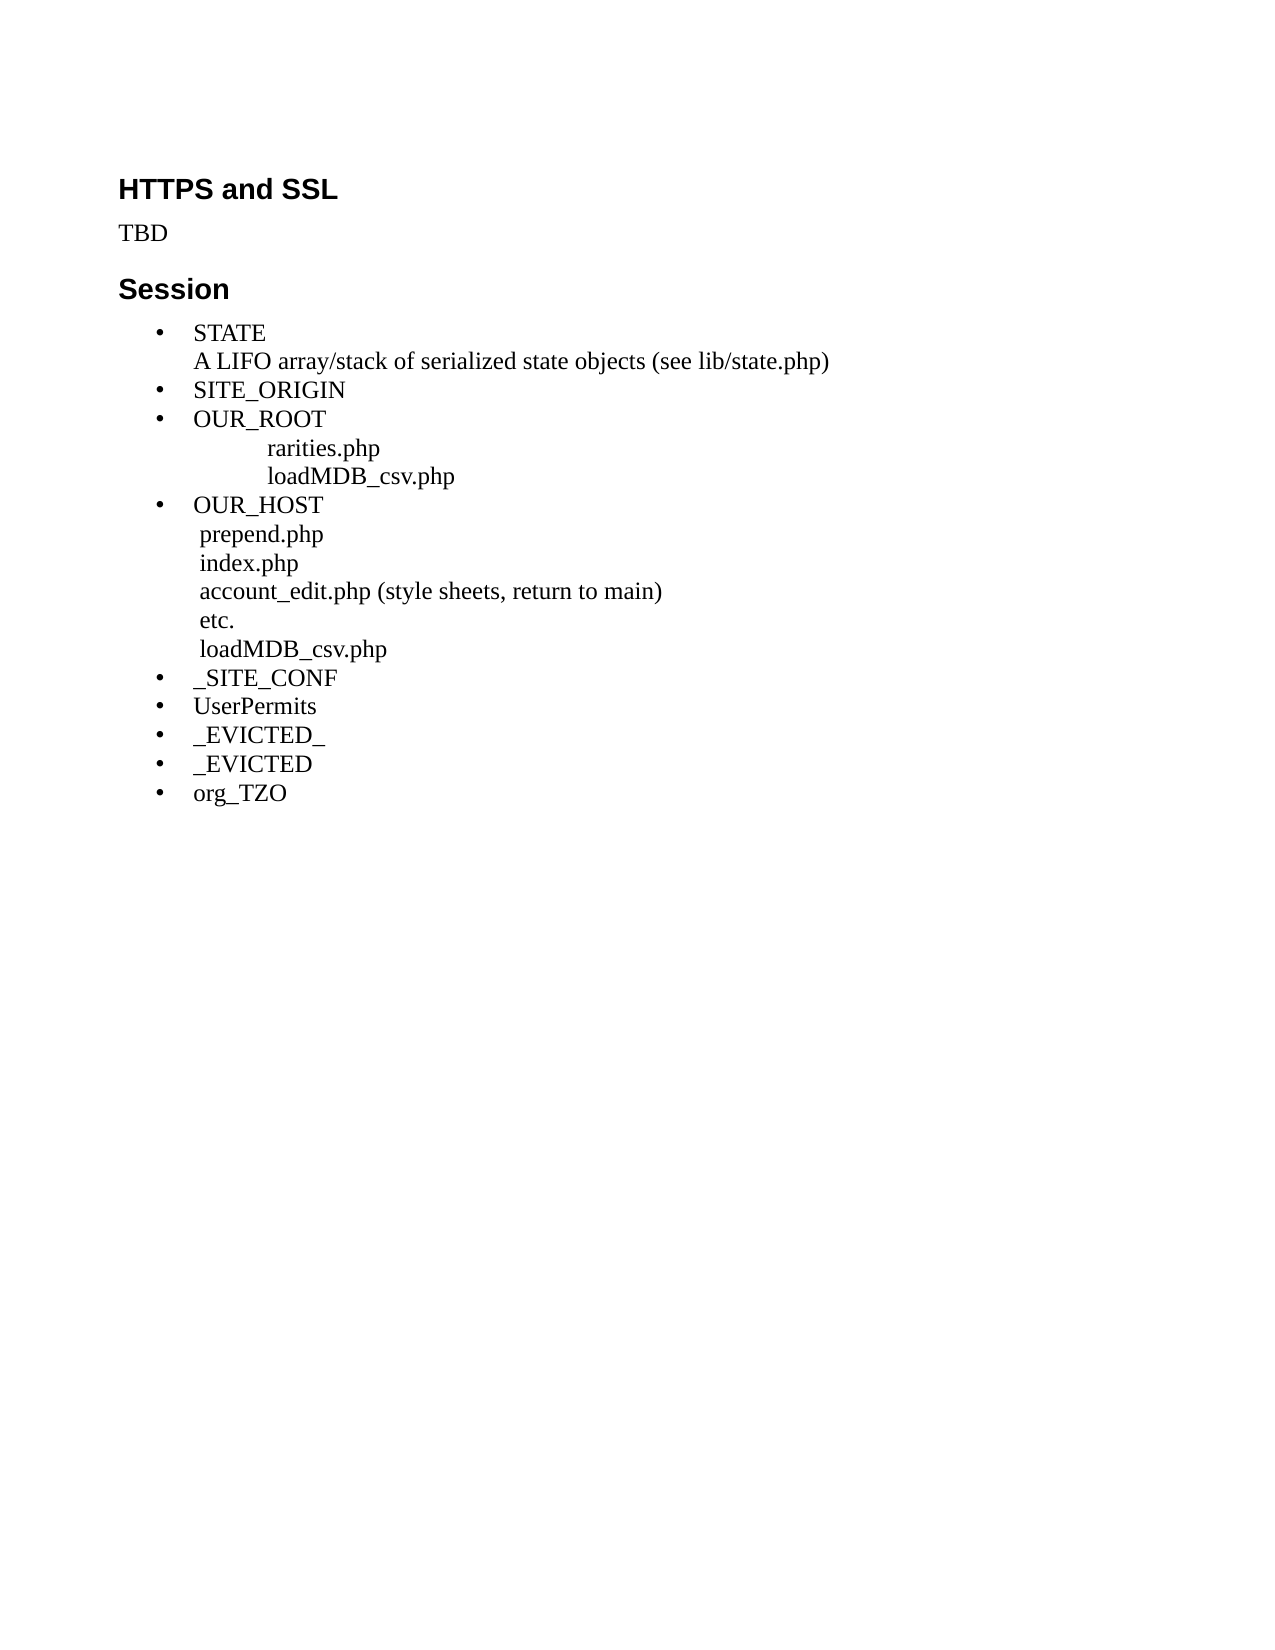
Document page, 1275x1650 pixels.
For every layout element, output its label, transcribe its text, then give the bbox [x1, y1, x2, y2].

list STATE A LIFO array/stack of serialized state objects (see lib/state.php) [156, 318, 1157, 375]
list OUR_HOST prepend.php index.php account_edit.php (style sheets, return to main) etc. loadMDB_csv.php [156, 490, 1157, 663]
list UserPermits [156, 691, 1157, 720]
list _SITE_CONF [156, 663, 1157, 691]
list _EVICTED [156, 749, 1157, 778]
list _EVICTED_ [156, 720, 1157, 749]
list OUR_ROOT rarities.php loadMDB_csv.php [156, 404, 1157, 490]
subtitle HTTPS and SSL [118, 172, 1157, 205]
list org_TZO [156, 778, 1157, 806]
subtitle Session [118, 272, 1157, 305]
list SITE_ORIGIN [156, 375, 1157, 404]
text TBD [118, 218, 1157, 247]
